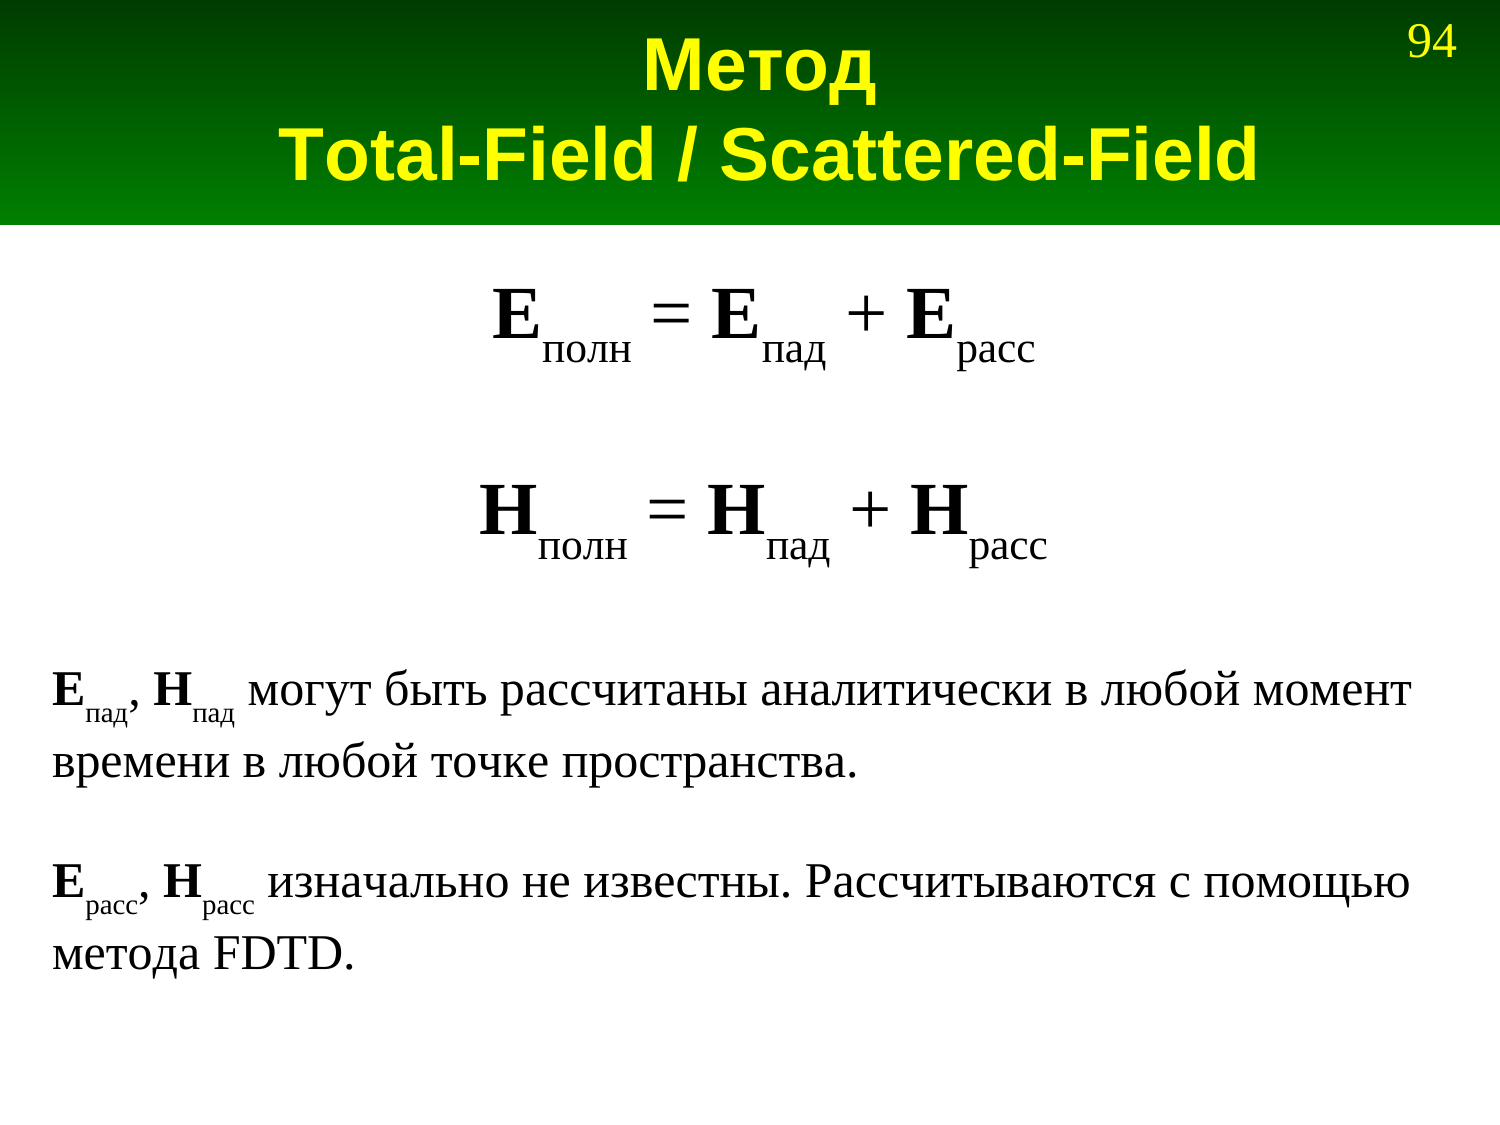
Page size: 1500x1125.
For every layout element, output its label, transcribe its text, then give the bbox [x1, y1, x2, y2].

text_box Hполн = Hпад + Hрасс [465, 451, 1063, 576]
text_box Eполн = Eпад + Eрасс [477, 255, 1051, 380]
title Метод Total-Field / Scattered-Field [100, 7, 1441, 204]
text_box Eпад, Hпад могут быть рассчитаны аналитически в любой момент времени в любой точке пространства. Eрасс, Hрасс изначально не известны. Рассчитываются с помощью метода FDTD. [37, 648, 1462, 988]
